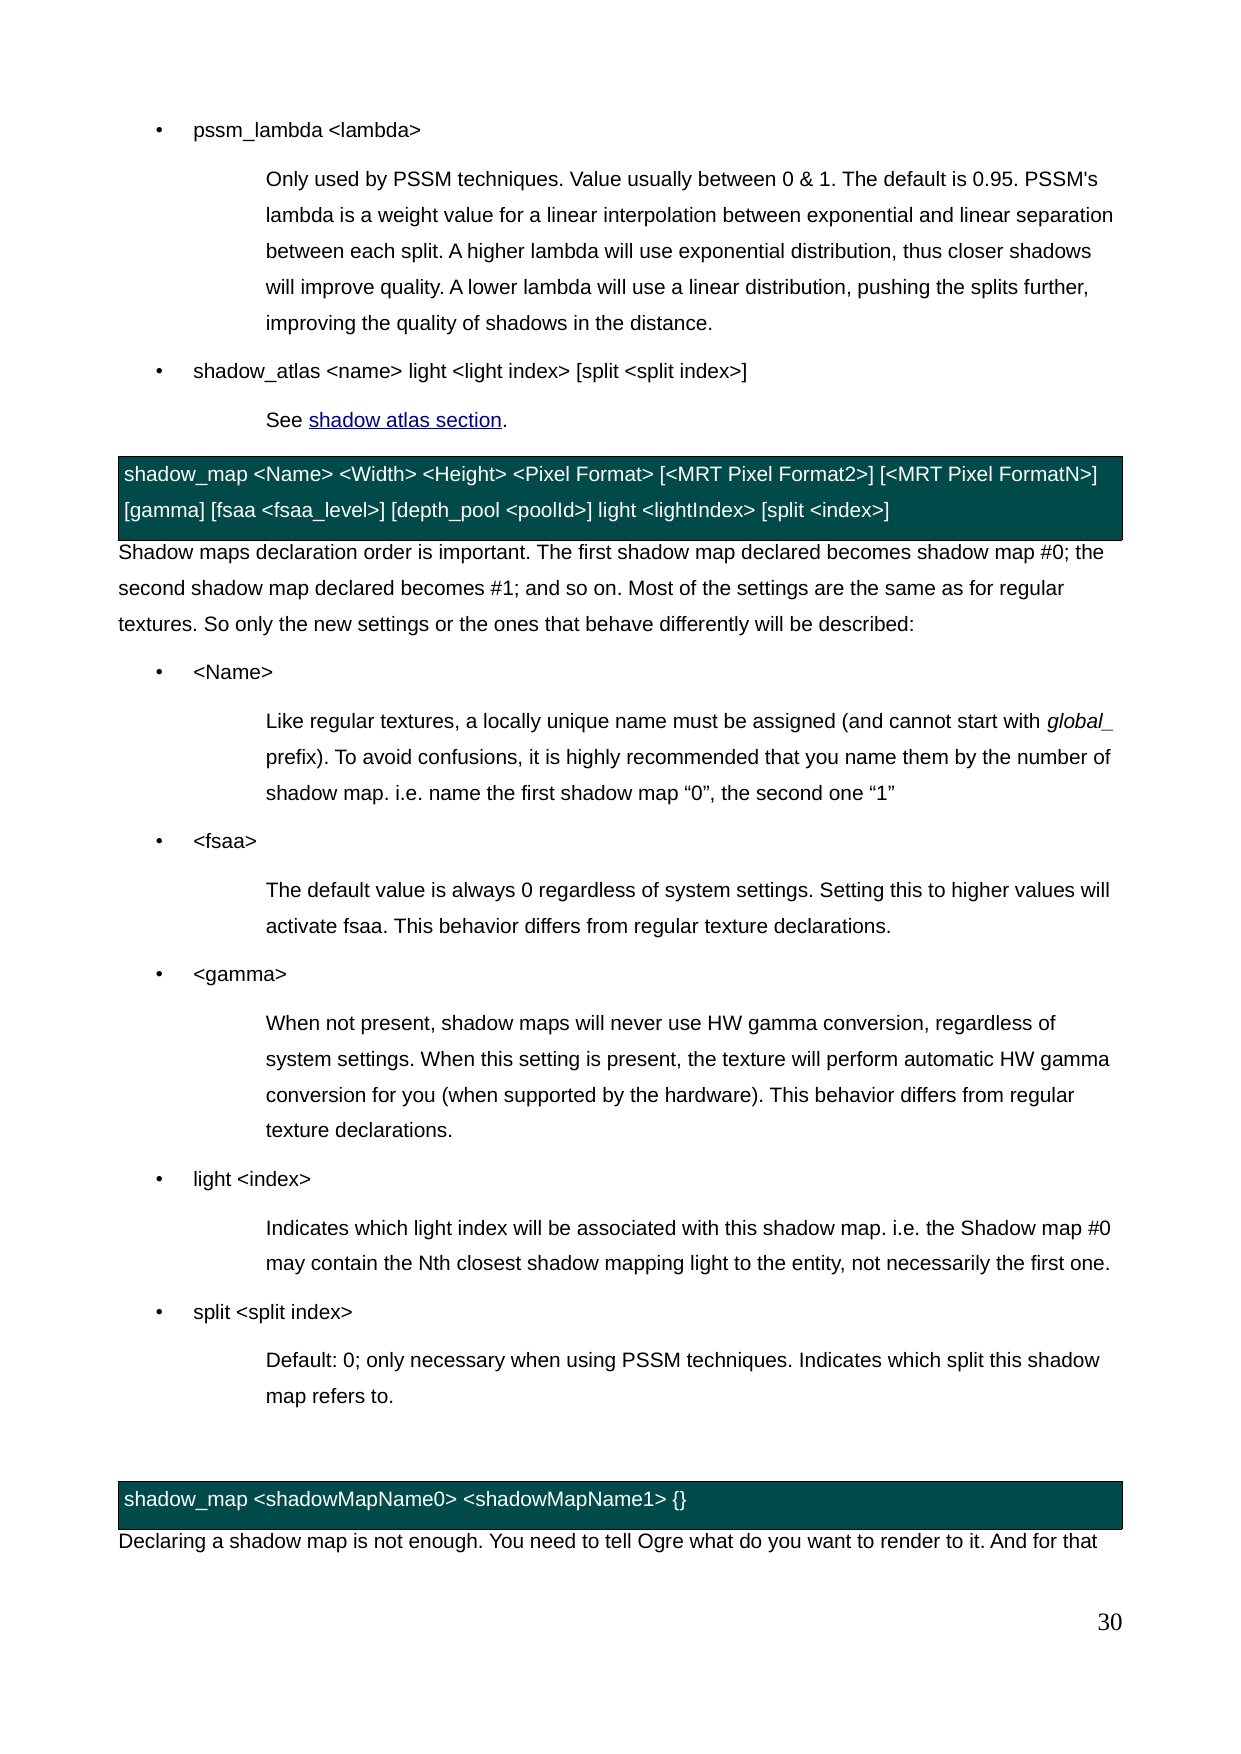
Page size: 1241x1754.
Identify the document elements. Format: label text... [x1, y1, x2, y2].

list light <index> [156, 1167, 1122, 1191]
text Only used by PSSM techniques. Value usually between 0 & 1. The default is 0.95. PSSM's lambda is a weight value for a linear interpolation between exponential and linear separation between each split. A higher lambda will use exponential distribution, thus closer shadows will improve quality. A lower lambda will use a linear distribution, pushing the splits further, improving the quality of shadows in the distance. [266, 167, 1122, 334]
list <Name> [156, 660, 1122, 684]
list <gamma> [156, 962, 1122, 986]
text When not present, shadow maps will never use HW gamma conversion, regardless of system settings. When this setting is present, the texture will perform automatic HW gamma conversion for you (when supported by the hardware). This behavior differs from regular texture declarations. [266, 1011, 1122, 1142]
table_header shadow_map <Name> <Width> <Height> <Pixel Format> [<MRT Pixel Format2>] [<MRT Pixel FormatN>] [gamma] [fsaa <fsaa_level>] [depth_pool <poolId>] light <lightIndex> [split <index>] [119, 457, 1122, 540]
text The default value is always 0 regardless of system settings. Setting this to higher values will activate fsaa. This behavior differs from regular texture declarations. [266, 878, 1122, 937]
list split <split index> [156, 1300, 1122, 1324]
text Default: 0; only necessary when using PSSM techniques. Indicates which split this shadow map refers to. [266, 1348, 1122, 1408]
text Indicates which light index will be associated with this shadow map. i.e. the Shadow map #0 may contain the Nth closest shadow mapping light to the entity, not necessarily the first one. [266, 1215, 1122, 1275]
table_header shadow_map <shadowMapName0> <shadowMapName1> {} [119, 1482, 1122, 1529]
list pssm_lambda <lambda> [156, 118, 1122, 142]
text Like regular textures, a locally unique name must be assigned (and cannot start with global_ prefix). To avoid confusions, it is highly recommended that you name them by the number of shadow map. i.e. name the first shadow map “0”, the second one “1” [266, 709, 1122, 804]
text Shadow maps declaration order is important. The first shadow map declared becomes shadow map #0; the second shadow map declared becomes #1; and so on. Most of the settings are the same as for regular textures. So only the new settings or the ones that behave differently will be described: [118, 541, 1122, 636]
list shadow_atlas <name> light <light index> [split <split index>] [156, 359, 1122, 383]
list <fsaa> [156, 829, 1122, 853]
text Declaring a shadow map is not enough. You need to tell Ogre what do you want to render to it. And for that [118, 1530, 1122, 1553]
text See shadow atlas section. [266, 407, 1122, 431]
